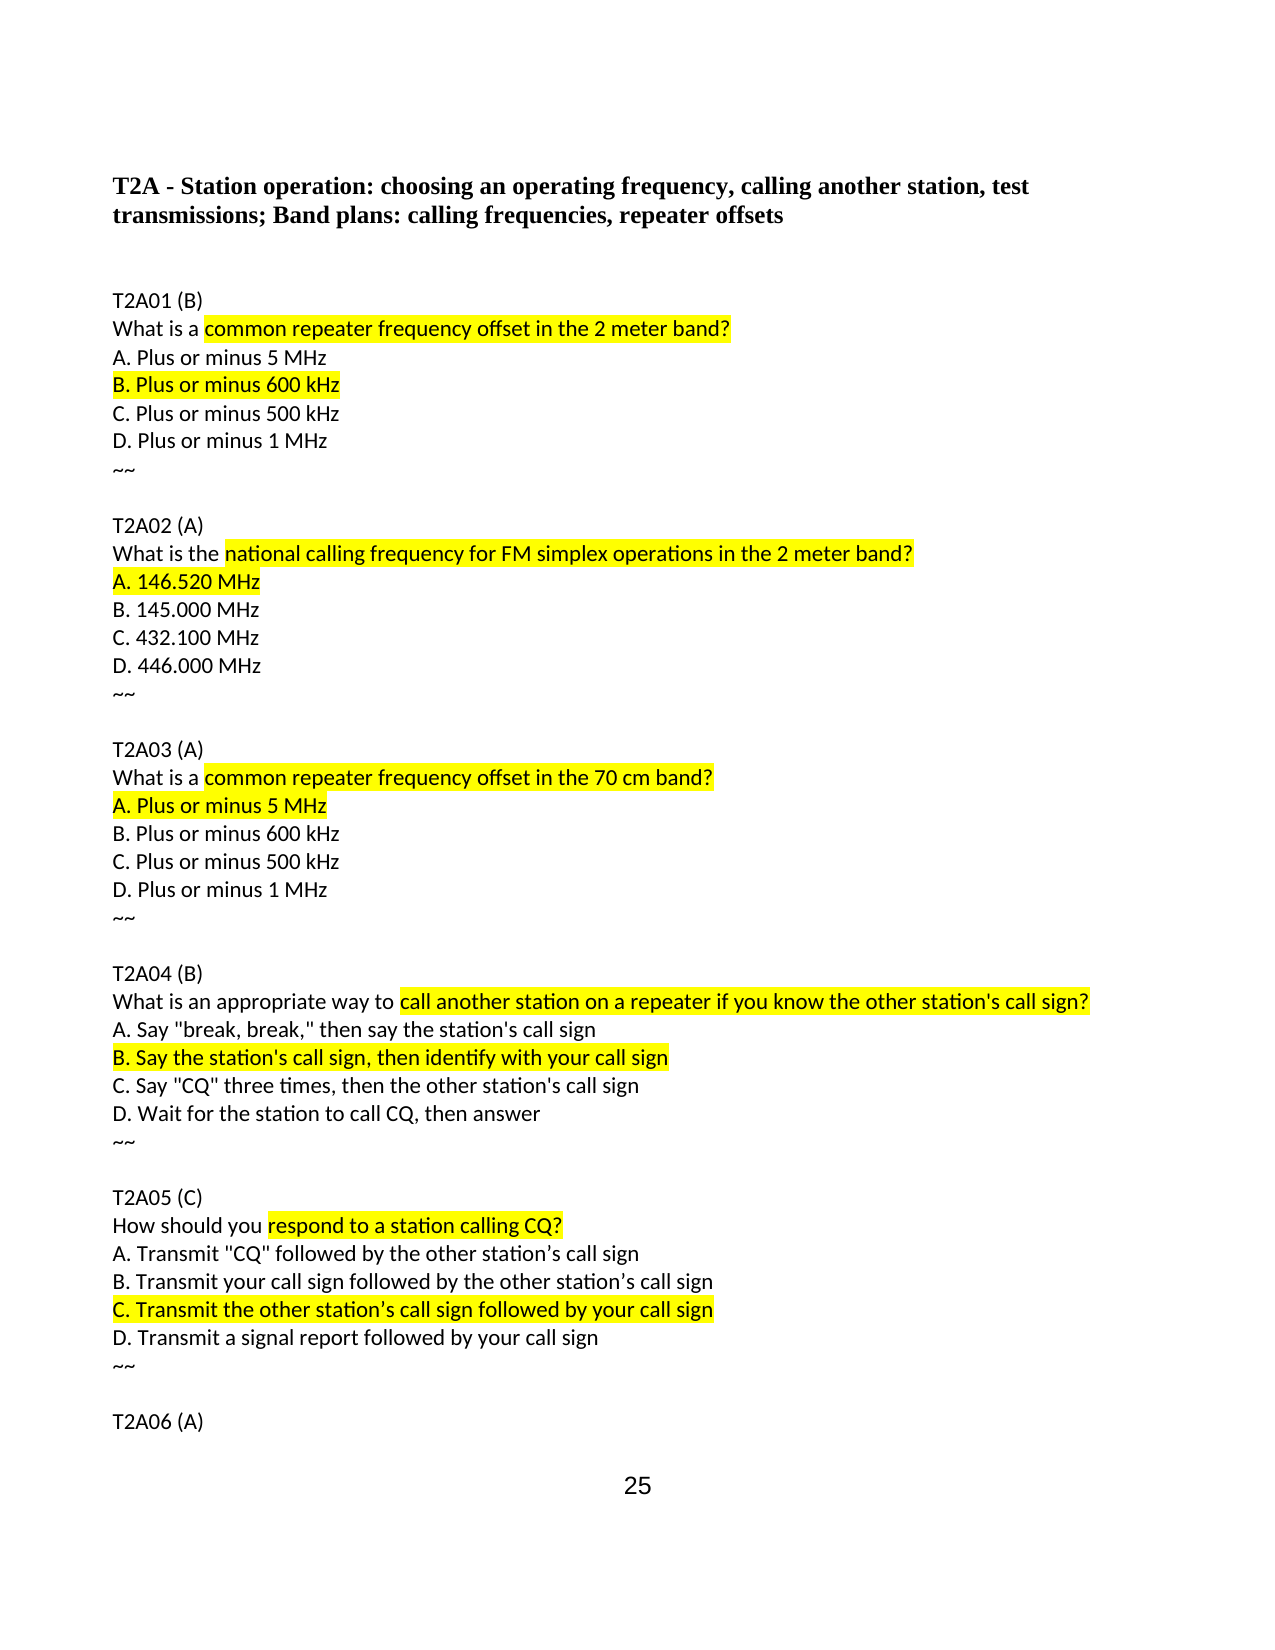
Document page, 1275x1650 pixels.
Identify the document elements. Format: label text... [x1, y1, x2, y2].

text ~~ [112, 903, 1162, 931]
text ~~ [112, 679, 1162, 707]
text C. Plus or minus 500 kHz [112, 847, 1162, 875]
text T2A01 (B) [112, 287, 1162, 314]
text What is a common repeater frequency offset in the 70 cm band? [112, 763, 1162, 791]
text D. Plus or minus 1 MHz [112, 875, 1162, 903]
text A. 146.520 MHz [112, 567, 1162, 595]
text A. Plus or minus 5 MHz [112, 343, 1162, 371]
text B. Plus or minus 600 kHz [112, 819, 1162, 847]
text T2A04 (B) [112, 959, 1162, 987]
text What is the national calling frequency for FM simplex operations in the 2 meter band? [112, 539, 1162, 567]
text What is an appropriate way to call another station on a repeater if you know the other station's call sign? [112, 987, 1162, 1015]
text C. Plus or minus 500 kHz [112, 399, 1162, 427]
text ~~ [112, 455, 1162, 483]
text A. Plus or minus 5 MHz [112, 791, 1162, 819]
text C. Transmit the other station’s call sign followed by your call sign [112, 1295, 1162, 1323]
text D. Plus or minus 1 MHz [112, 427, 1162, 455]
text ~~ [112, 1351, 1162, 1379]
text A. Transmit "CQ" followed by the other station’s call sign [112, 1239, 1162, 1267]
text What is a common repeater frequency offset in the 2 meter band? [112, 314, 1162, 343]
text C. Say "CQ" three times, then the other station's call sign [112, 1071, 1162, 1099]
text C. 432.100 MHz [112, 623, 1162, 651]
text T2A05 (C) [112, 1183, 1162, 1211]
text A. Say "break, break," then say the station's call sign [112, 1015, 1162, 1043]
text T2A03 (A) [112, 735, 1162, 763]
text D. Transmit a signal report followed by your call sign [112, 1323, 1162, 1351]
text D. 446.000 MHz [112, 651, 1162, 679]
text B. Say the station's call sign, then identify with your call sign [112, 1043, 1162, 1071]
text B. 145.000 MHz [112, 595, 1162, 623]
subtitle T2A - Station operation: choosing an operating frequency, calling another station, test transmissions; Band plans: calling frequencies, repeater offsets [112, 171, 1162, 228]
text B. Transmit your call sign followed by the other station’s call sign [112, 1267, 1162, 1295]
text B. Plus or minus 600 kHz [112, 371, 1162, 399]
text How should you respond to a station calling CQ? [112, 1211, 1162, 1239]
text D. Wait for the station to call CQ, then answer [112, 1099, 1162, 1127]
text T2A06 (A) [112, 1407, 1162, 1435]
text ~~ [112, 1127, 1162, 1155]
text T2A02 (A) [112, 511, 1162, 539]
